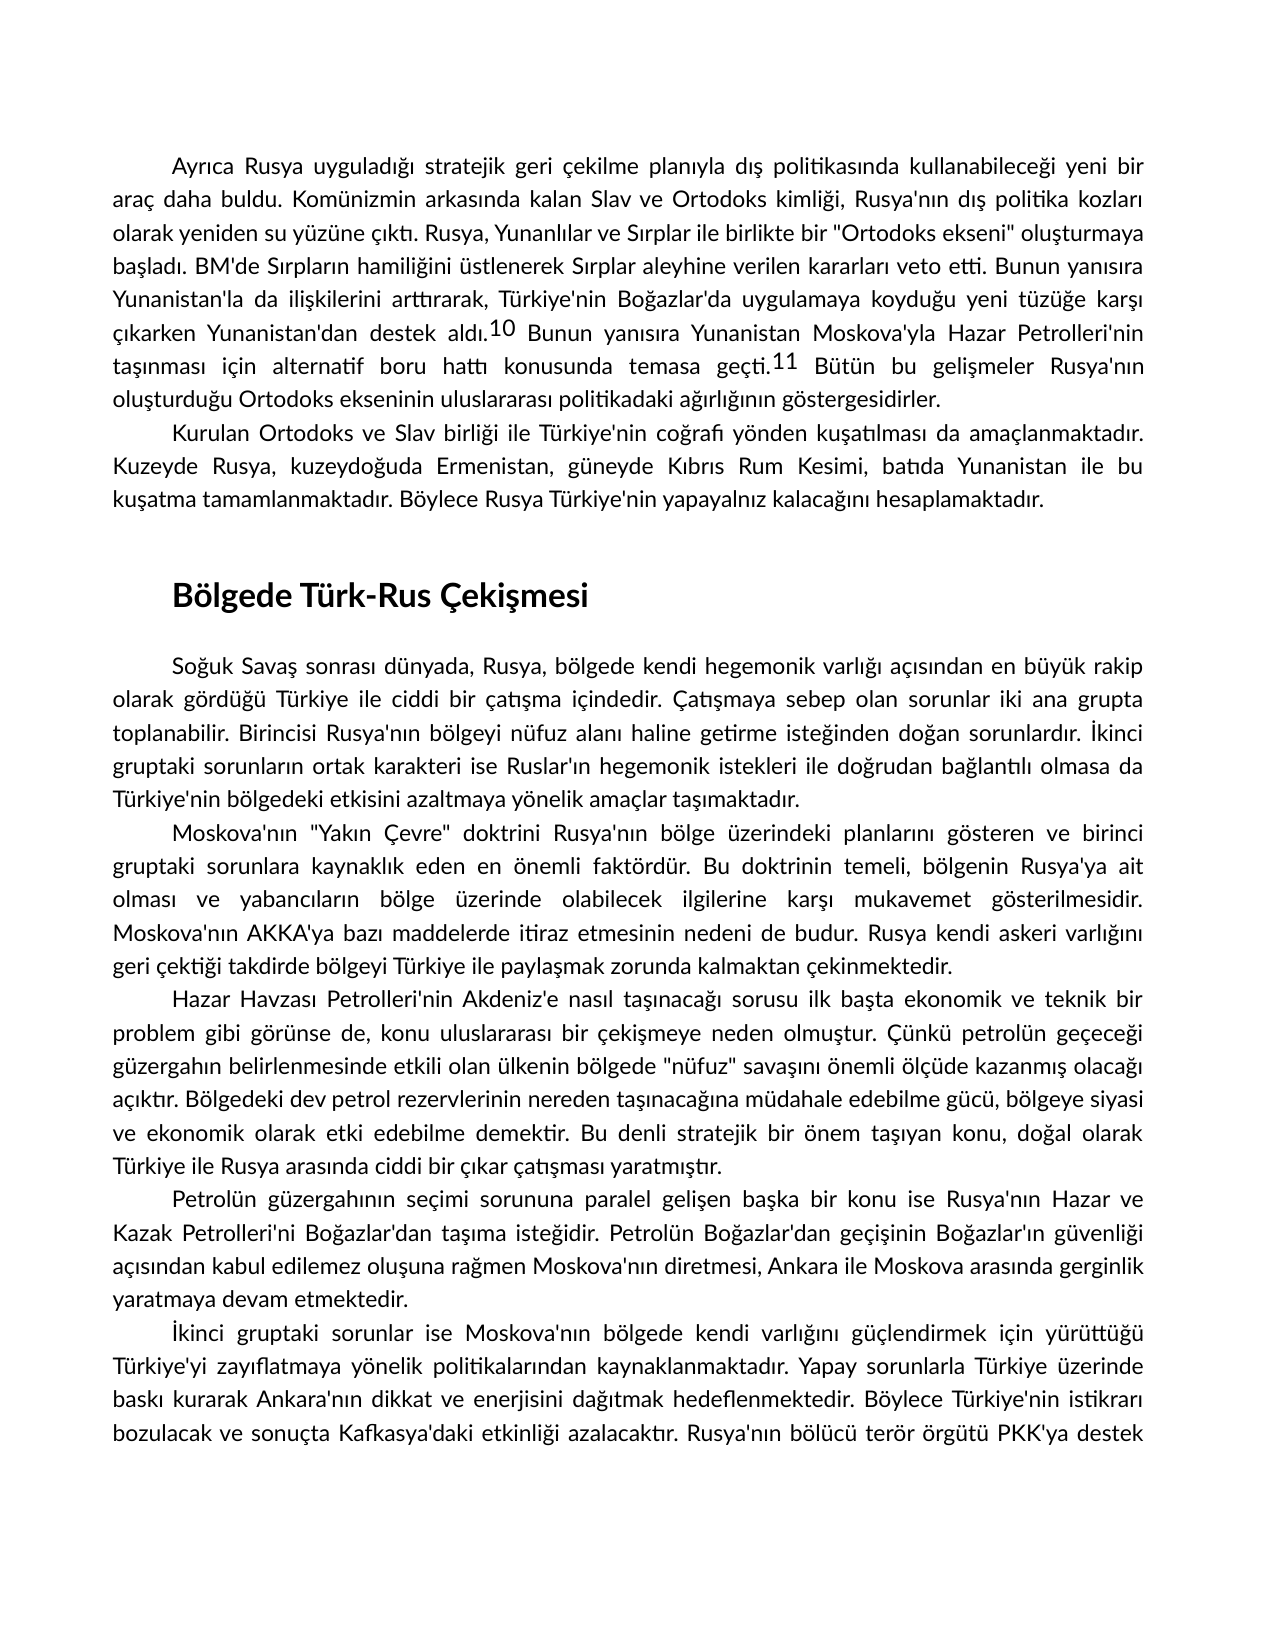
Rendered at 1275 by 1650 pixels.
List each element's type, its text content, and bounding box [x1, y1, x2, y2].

text İkinci gruptaki sorunlar ise Moskova'nın bölgede kendi varlığını güçlendirmek için yürüttüğü Türkiye'yi zayıflatmaya yönelik politikalarından kaynaklanmaktadır. Yapay sorunlarla Türkiye üzerinde baskı kurarak Ankara'nın dikkat ve enerjisini dağıtmak hedeflenmektedir. Böylece Türkiye'nin istikrarı bozulacak ve sonuçta Kafkasya'daki etkinliği azalacaktır. Rusya'nın bölücü terör örgütü PKK'ya destek [112, 1314, 1145, 1448]
text Soğuk Savaş sonrası dünyada, Rusya, bölgede kendi hegemonik varlığı açısından en büyük rakip olarak gördüğü Türkiye ile ciddi bir çatışma içindedir. Çatışmaya sebep olan sorunlar iki ana grupta toplanabilir. Birincisi Rusya'nın bölgeyi nüfuz alanı haline getirme isteğinden doğan sorunlardır. İkinci gruptaki sorunların ortak karakteri ise Ruslar'ın hegemonik istekleri ile doğrudan bağlantılı olmasa da Türkiye'nin bölgedeki etkisini azaltmaya yönelik amaçlar taşımaktadır. [112, 648, 1145, 814]
subtitle Bölgede Türk-Rus Çekişmesi [112, 581, 1145, 614]
text Moskova'nın "Yakın Çevre" doktrini Rusya'nın bölge üzerindeki planlarını gösteren ve birinci gruptaki sorunlara kaynaklık eden en önemli faktördür. Bu doktrinin temeli, bölgenin Rusya'ya ait olması ve yabancıların bölge üzerinde olabilecek ilgilerine karşı mukavemet gösterilmesidir. Moskova'nın AKKA'ya bazı maddelerde itiraz etmesinin nedeni de budur. Rusya kendi askeri varlığını geri çektiği takdirde bölgeyi Türkiye ile paylaşmak zorunda kalmaktan çekinmektedir. [112, 814, 1145, 981]
text Ayrıca Rusya uyguladığı stratejik geri çekilme planıyla dış politikasında kullanabileceği yeni bir araç daha buldu. Komünizmin arkasında kalan Slav ve Ortodoks kimliği, Rusya'nın dış politika kozları olarak yeniden su yüzüne çıktı. Rusya, Yunanlılar ve Sırplar ile birlikte bir "Ortodoks ekseni" oluşturmaya başladı. BM'de Sırpların hamiliğini üstlenerek Sırplar aleyhine verilen kararları veto etti. Bunun yanısıra Yunanistan'la da ilişkilerini arttırarak, Türkiye'nin Boğazlar'da uygulamaya koyduğu yeni tüzüğe karşı çıkarken Yunanistan'dan destek aldı.10 Bunun yanısıra Yunanistan Moskova'yla Hazar Petrolleri'nin taşınması için alternatif boru hattı konusunda temasa geçti.11 Bütün bu gelişmeler Rusya'nın oluşturduğu Ortodoks ekseninin uluslararası politikadaki ağırlığının göstergesidirler. [112, 148, 1145, 414]
text Hazar Havzası Petrolleri'nin Akdeniz'e nasıl taşınacağı sorusu ilk başta ekonomik ve teknik bir problem gibi görünse de, konu uluslararası bir çekişmeye neden olmuştur. Çünkü petrolün geçeceği güzergahın belirlenmesinde etkili olan ülkenin bölgede "nüfuz" savaşını önemli ölçüde kazanmış olacağı açıktır. Bölgedeki dev petrol rezervlerinin nereden taşınacağına müdahale edebilme gücü, bölgeye siyasi ve ekonomik olarak etki edebilme demektir. Bu denli stratejik bir önem taşıyan konu, doğal olarak Türkiye ile Rusya arasında ciddi bir çıkar çatışması yaratmıştır. [112, 981, 1145, 1181]
text Petrolün güzergahının seçimi sorununa paralel gelişen başka bir konu ise Rusya'nın Hazar ve Kazak Petrolleri'ni Boğazlar'dan taşıma isteğidir. Petrolün Boğazlar'dan geçişinin Boğazlar'ın güvenliği açısından kabul edilemez oluşuna rağmen Moskova'nın diretmesi, Ankara ile Moskova arasında gerginlik yaratmaya devam etmektedir. [112, 1181, 1145, 1314]
text Kurulan Ortodoks ve Slav birliği ile Türkiye'nin coğrafi yönden kuşatılması da amaçlanmaktadır. Kuzeyde Rusya, kuzeydoğuda Ermenistan, güneyde Kıbrıs Rum Kesimi, batıda Yunanistan ile bu kuşatma tamamlanmaktadır. Böylece Rusya Türkiye'nin yapayalnız kalacağını hesaplamaktadır. [112, 414, 1145, 514]
